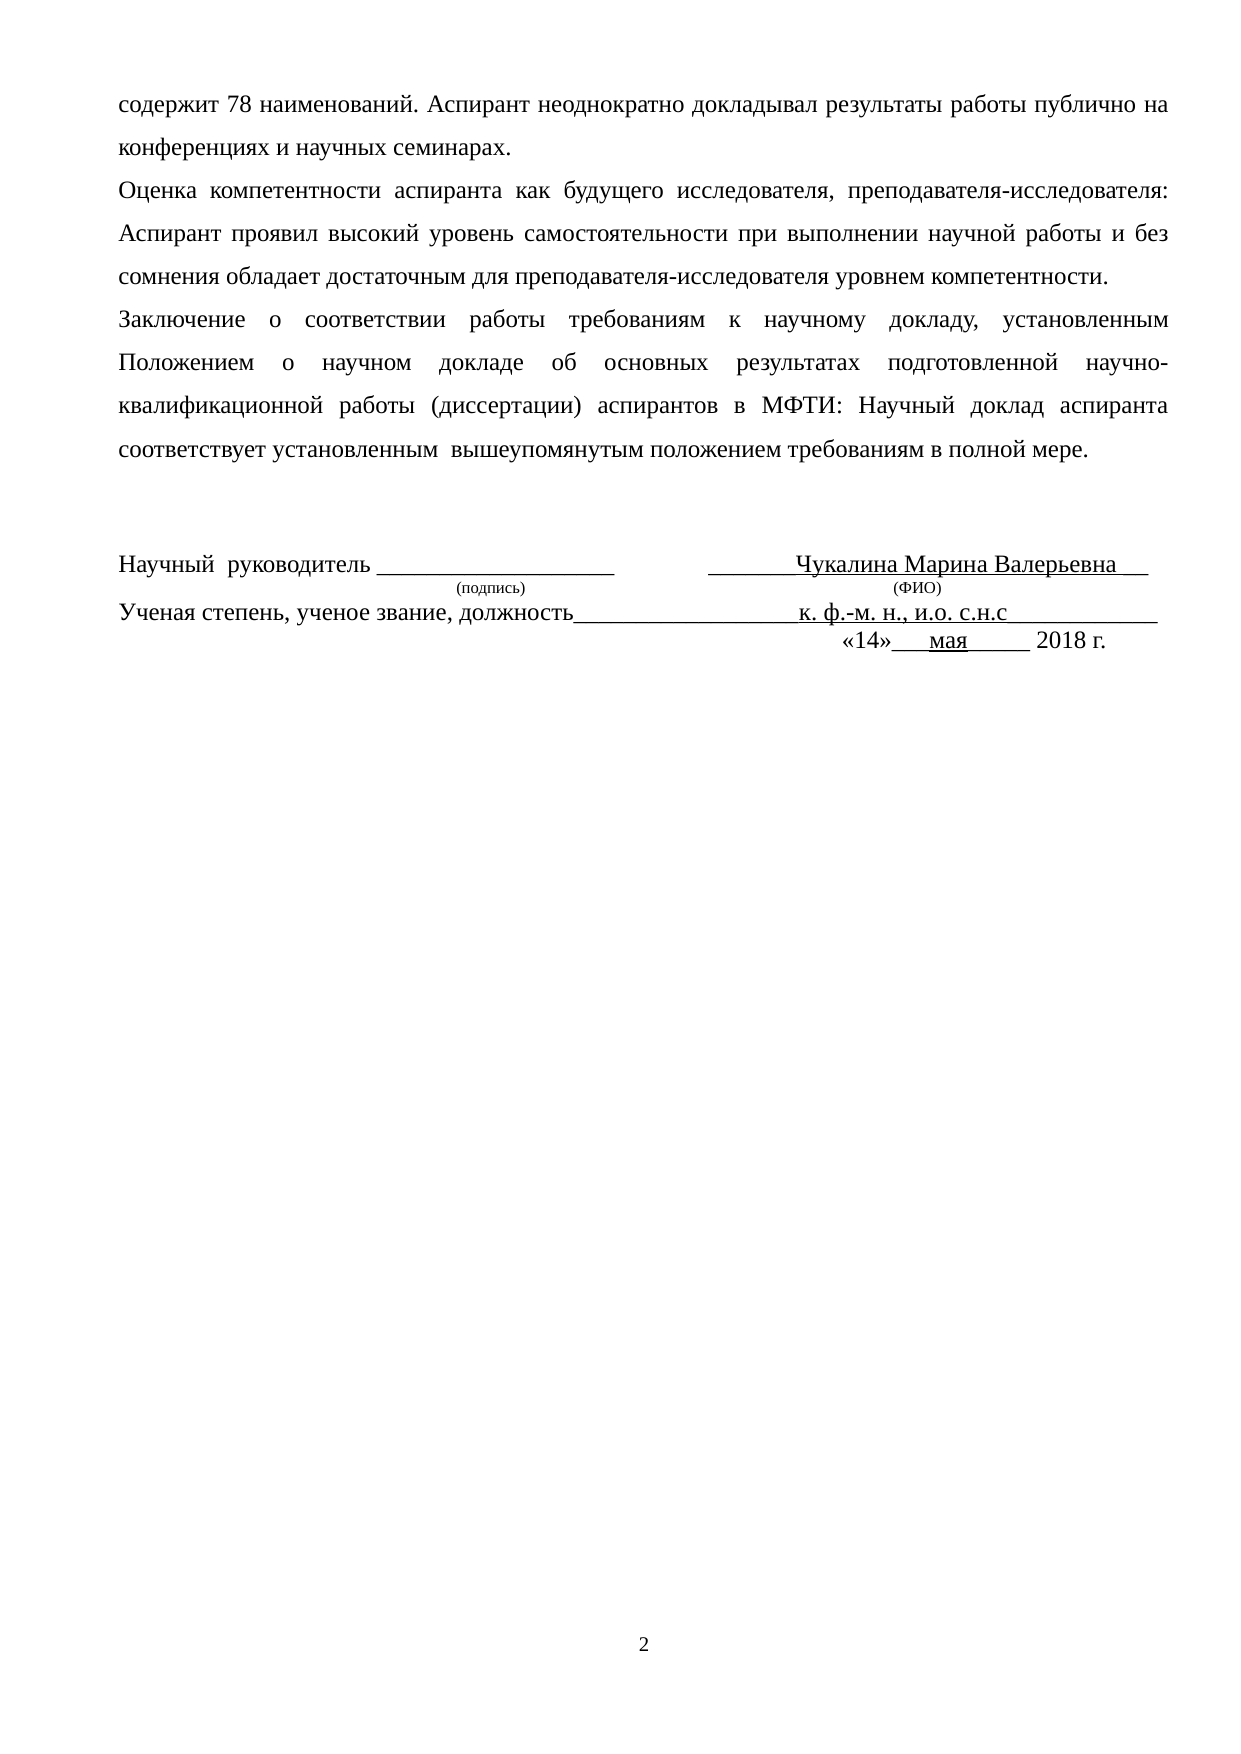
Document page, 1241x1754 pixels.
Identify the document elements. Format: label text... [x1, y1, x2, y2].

text Ученая степень, ученое звание, должность__________________к. ф.-м. н., и.о. с.н.с____________ [118, 597, 1169, 625]
text Оценка компетентности аспиранта как будущего исследователя, преподавателя-исследователя: Аспирант проявил высокий уровень самостоятельности при выполнении научной работы и без сомнения обладает достаточным для преподавателя-исследователя уровнем компетентности. [118, 175, 1169, 290]
text содержит 78 наименований. Аспирант неоднократно докладывал результаты работы публично на конференциях и научных семинарах. [118, 89, 1169, 161]
text «14»___мая_____ 2018 г. [118, 625, 1169, 654]
text (подпись) (ФИО) [118, 577, 1169, 597]
text Заключение о соответствии работы требованиям к научному докладу, установленным Положением о научном докладе об основных результатах подготовленной научно-квалификационной работы (диссертации) аспирантов в МФТИ: Научный доклад аспиранта соответствует установленным вышеупомянутым положением требованиям в полной мере. [118, 304, 1169, 462]
text Научный руководитель ___________________ _______Чукалина Марина Валерьевна __ [118, 549, 1169, 577]
